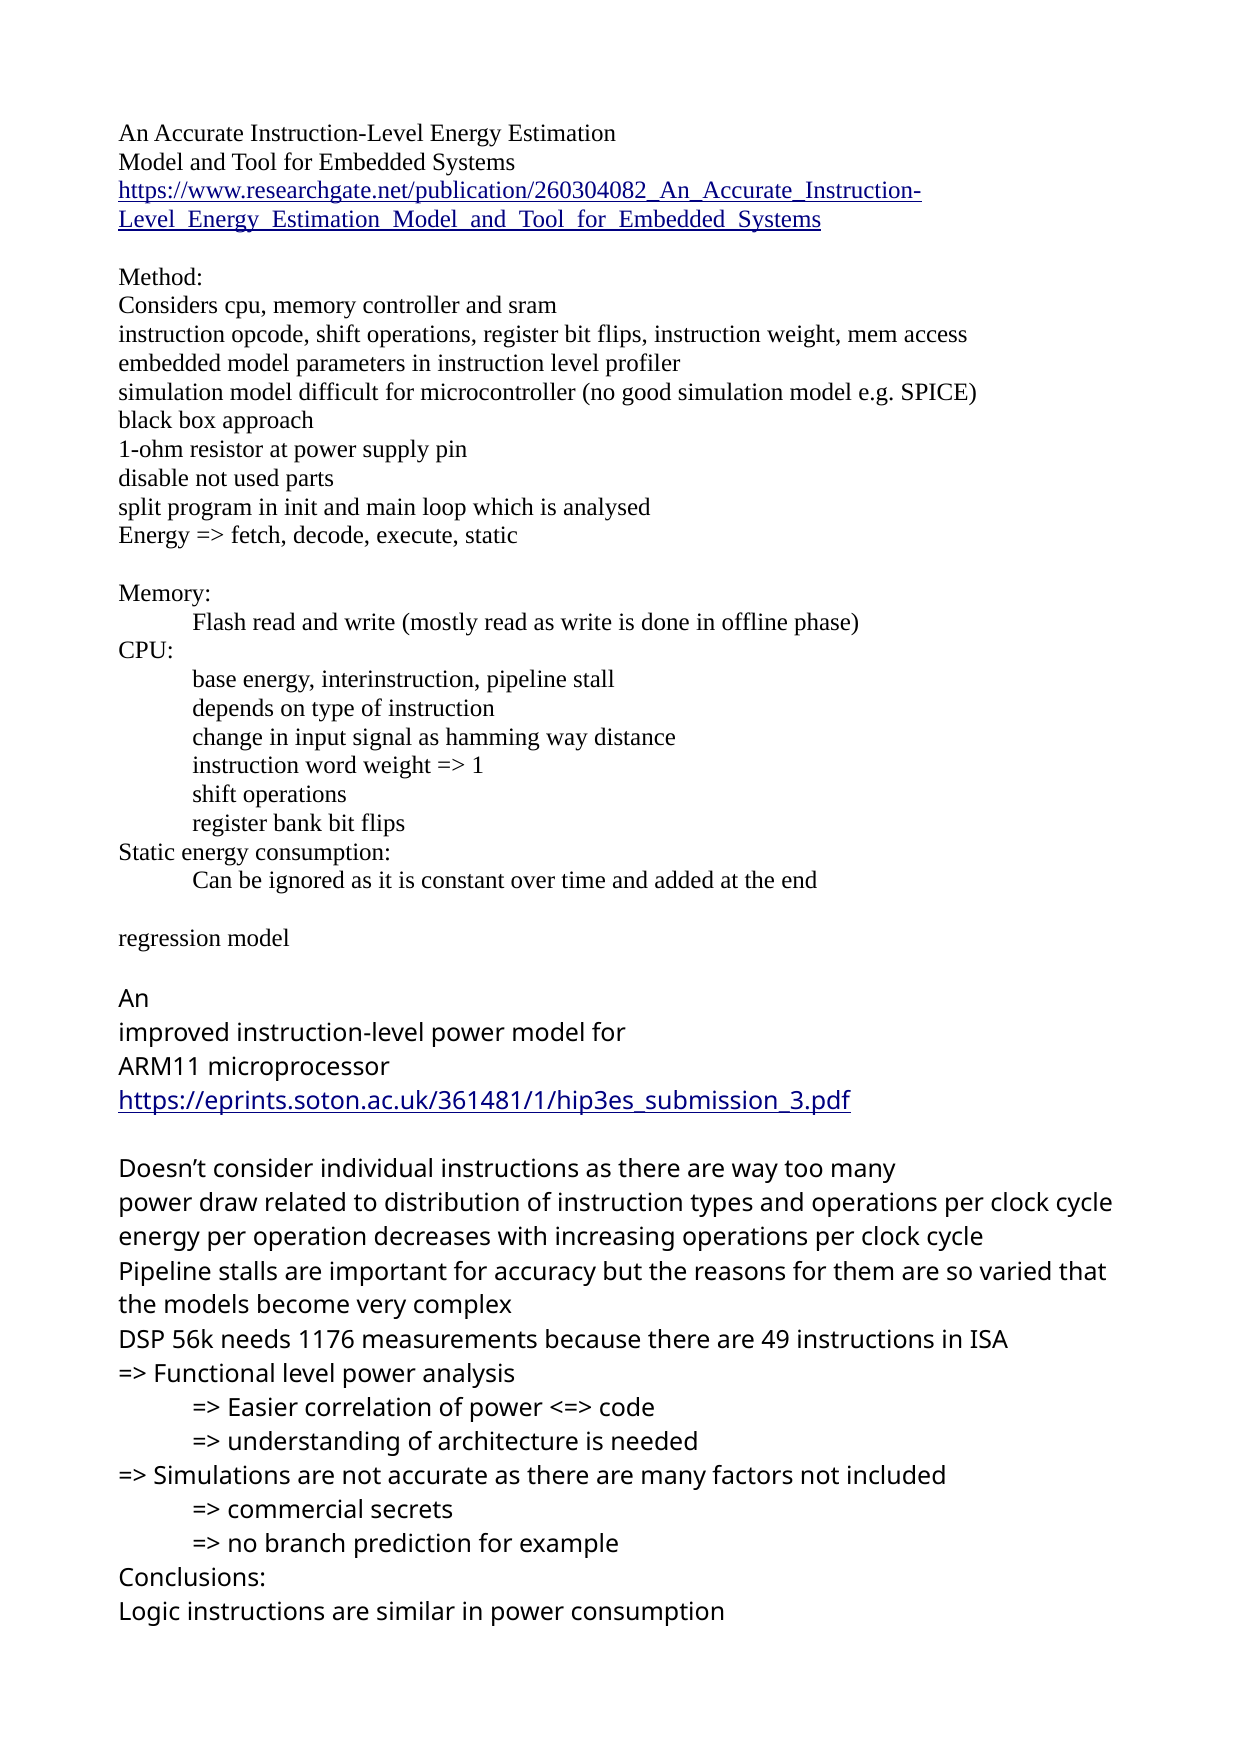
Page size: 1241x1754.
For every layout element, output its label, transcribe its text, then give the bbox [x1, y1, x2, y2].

text Pipeline stalls are important for accuracy but the reasons for them are so varied that the models become very complex [118, 1253, 1122, 1321]
text Can be ignored as it is constant over time and added at the end [118, 866, 1122, 894]
text depends on type of instruction [118, 693, 1122, 722]
text Energy => fetch, decode, execute, static [118, 521, 1122, 578]
text Static energy consumption: [118, 837, 1122, 866]
text Memory: [118, 578, 1122, 607]
text instruction word weight => 1 [118, 751, 1122, 779]
text Flash read and write (mostly read as write is done in offline phase) [118, 607, 1122, 636]
text split program in init and main loop which is analysed [118, 492, 1122, 521]
text 1-ohm resistor at power supply pin [118, 434, 1122, 463]
text black box approach [118, 406, 1122, 434]
text => commercial secrets [118, 1492, 1122, 1526]
text embedded model parameters in instruction level profiler [118, 348, 1122, 377]
text DSP 56k needs 1176 measurements because there are 49 instructions in ISA [118, 1321, 1122, 1355]
text Considers cpu, memory controller and sram [118, 291, 1122, 319]
text simulation model difficult for microcontroller (no good simulation model e.g. SPICE) [118, 377, 1122, 406]
text => Simulations are not accurate as there are many factors not included [118, 1457, 1122, 1492]
text => no branch prediction for example [118, 1526, 1122, 1560]
text An Accurate Instruction-Level Energy Estimation [118, 118, 1122, 147]
text An improved instruction-level power model for ARM11 microprocessor https://eprints.soton.ac.uk/361481/1/hip3es_submission_3.pdf [118, 981, 1122, 1117]
text power draw related to distribution of instruction types and operations per clock cycle [118, 1185, 1122, 1219]
text shift operations [118, 779, 1122, 808]
text regression model [118, 923, 1122, 952]
text disable not used parts [118, 463, 1122, 492]
text change in input signal as hamming way distance [118, 722, 1122, 751]
text Doesn’t consider individual instructions as there are way too many [118, 1151, 1122, 1185]
text Conclusions: Logic instructions are similar in power consumption [118, 1560, 1122, 1628]
text CPU: [118, 636, 1122, 664]
text instruction opcode, shift operations, register bit flips, instruction weight, mem access [118, 319, 1122, 348]
text => Easier correlation of power <=> code [118, 1389, 1122, 1423]
text Method: [118, 262, 1122, 291]
text energy per operation decreases with increasing operations per clock cycle [118, 1219, 1122, 1253]
text register bank bit flips [118, 808, 1122, 837]
text Model and Tool for Embedded Systems https://www.researchgate.net/publication/260304082_An_Accurate_Instruction-Level_Energy_Estimation_Model_and_Tool_for_Embedded_Systems [118, 147, 1122, 233]
text => understanding of architecture is needed [118, 1423, 1122, 1457]
text base energy, interinstruction, pipeline stall [118, 664, 1122, 693]
text => Functional level power analysis [118, 1355, 1122, 1389]
